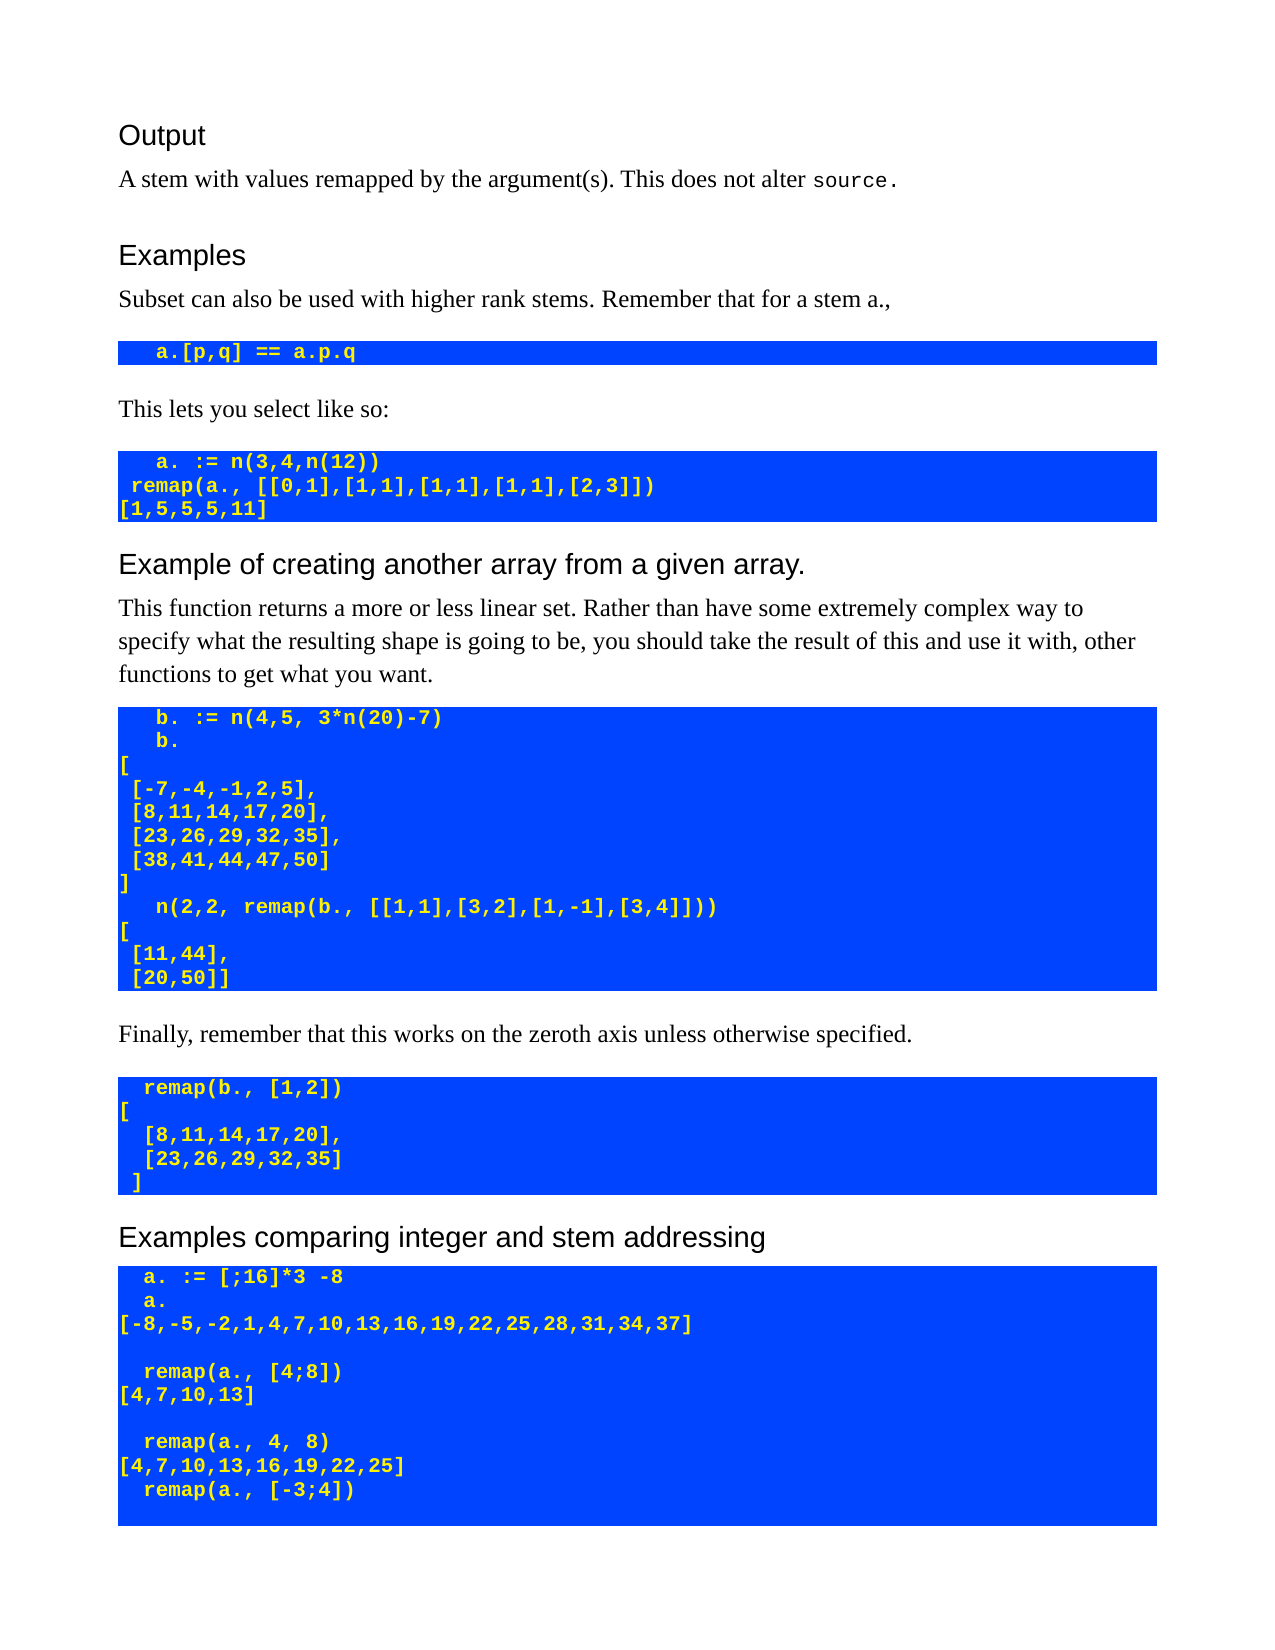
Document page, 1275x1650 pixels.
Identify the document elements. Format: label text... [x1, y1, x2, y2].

text remap(b., [1,2]) [118, 1077, 1157, 1100]
text remap(a., [4;8]) [118, 1361, 1157, 1384]
text A stem with values remapped by the argument(s). This does not alter source. [118, 164, 1157, 194]
subtitle Example of creating another array from a given array. [118, 547, 1157, 581]
text [23,26,29,32,35], [118, 825, 1157, 849]
text [-7,-4,-1,2,5], [118, 778, 1157, 801]
text [4,7,10,13] [118, 1384, 1157, 1408]
subtitle Output [118, 118, 1157, 152]
text n(2,2, remap(b., [[1,1],[3,2],[1,-1],[3,4]])) [118, 896, 1157, 919]
text [38,41,44,47,50] [118, 849, 1157, 872]
text remap(a., 4, 8) [118, 1432, 1157, 1455]
text a. [118, 1290, 1157, 1313]
text [ [118, 1100, 1157, 1124]
subtitle Examples comparing integer and stem addressing [118, 1220, 1157, 1253]
text ] [118, 1171, 1157, 1195]
text a. := [;16]*3 -8 [118, 1266, 1157, 1290]
text [-8,-5,-2,1,4,7,10,13,16,19,22,25,28,31,34,37] [118, 1313, 1157, 1337]
text [ [118, 919, 1157, 943]
text This lets you select like so: [118, 365, 1157, 422]
text remap(a., [-3;4]) [118, 1479, 1157, 1502]
text Subset can also be used with higher rank stems. Remember that for a stem a., [118, 284, 1157, 312]
text Finally, remember that this works on the zeroth axis unless otherwise specified. [118, 1019, 1157, 1048]
text [8,11,14,17,20], [118, 1124, 1157, 1148]
text [4,7,10,13,16,19,22,25] [118, 1455, 1157, 1479]
text [ [118, 754, 1157, 778]
text a. := n(3,4,n(12)) remap(a., [[0,1],[1,1],[1,1],[1,1],[2,3]]) [1,5,5,5,11] [118, 451, 1157, 522]
text a.[p,q] == a.p.q [118, 341, 1157, 365]
text b. [118, 730, 1157, 754]
text [11,44], [118, 943, 1157, 967]
text [20,50]] [118, 967, 1157, 991]
text This function returns a more or less linear set. Rather than have some extremely complex way to specify what the resulting shape is going to be, you should take the result of this and use it with, other functions to get what you want. [118, 593, 1157, 688]
subtitle Examples [118, 238, 1157, 271]
text b. := n(4,5, 3*n(20)-7) [118, 707, 1157, 730]
text [8,11,14,17,20], [118, 801, 1157, 825]
text ] [118, 872, 1157, 896]
text [23,26,29,32,35] [118, 1148, 1157, 1171]
